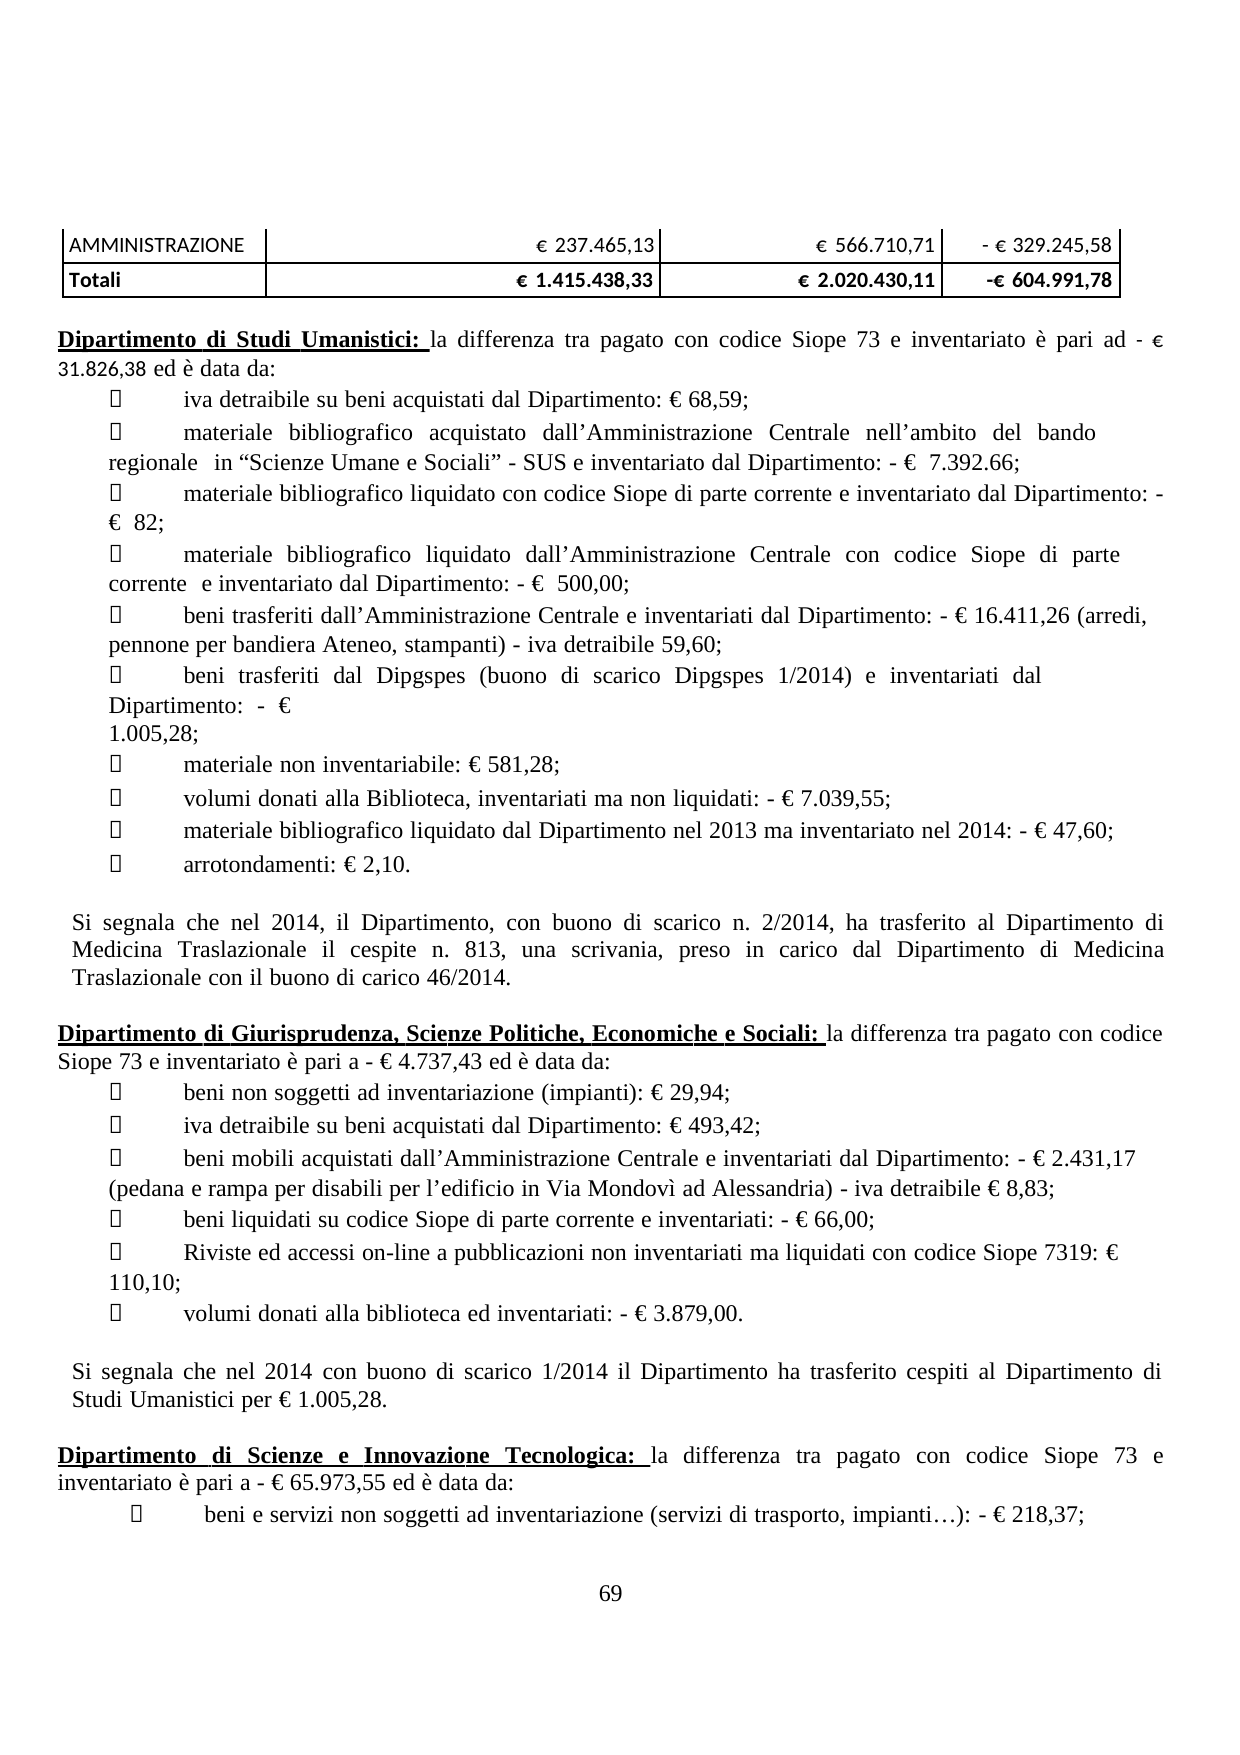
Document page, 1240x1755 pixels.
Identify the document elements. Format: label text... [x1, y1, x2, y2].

text Dipartimento di Scienze e Innovazione Tecnologica: la differenza tra pagato con codice Siope 73 e inventariato è pari a - € 65.973,55 ed è data da: [57, 1441, 1164, 1496]
text 1.005,28; [108, 719, 1175, 746]
list beni trasferiti dal Dipgspes (buono di scarico Dipgspes 1/2014) e inventariati dal Dipartimento: - € [108, 658, 1175, 718]
list iva detraibile su beni acquistati dal Dipartimento: € 493,42; [108, 1108, 1175, 1141]
list materiale bibliografico liquidato dall’Amministrazione Centrale con codice Siope di parte corrente e inventariato dal Dipartimento: - € 500,00; [108, 537, 1164, 597]
list beni liquidati su codice Siope di parte corrente e inventariati: - € 66,00; [108, 1202, 1175, 1234]
list materiale bibliografico liquidato dal Dipartimento nel 2013 ma inventariato nel 2014: - € 47,60; [108, 813, 1175, 846]
table_header AMMINISTRAZIONE [64, 229, 265, 262]
text 31.826,38 ed è data da: [57, 354, 1175, 382]
table_cell € 2.020.430,11 [661, 264, 941, 296]
list beni mobili acquistati dall’Amministrazione Centrale e inventariati dal Dipartimento: - € 2.431,17 (pedana e rampa per disabili per l’edificio in Via Mondovì ad Alessandria) - iva detraibile € 8,83; [108, 1141, 1164, 1201]
list volumi donati alla biblioteca ed inventariati: - € 3.879,00. [108, 1296, 1175, 1328]
text Si segnala che nel 2014 con buono di scarico 1/2014 il Dipartimento ha trasferito cespiti al Dipartimento di Studi Umanistici per € 1.005,28. [72, 1357, 1163, 1412]
list Riviste ed accessi on-line a pubblicazioni non inventariati ma liquidati con codice Siope 7319: € 110,10; [108, 1235, 1175, 1295]
table_cell Totali [64, 264, 265, 296]
list beni trasferiti dall’Amministrazione Centrale e inventariati dal Dipartimento: - € 16.411,26 (arredi, pennone per bandiera Ateneo, stampanti) - iva detraibile 59,60; [108, 597, 1164, 658]
text Si segnala che nel 2014, il Dipartimento, con buono di scarico n. 2/2014, ha trasferito al Dipartimento di Medicina Traslazionale il cespite n. 813, una scrivania, preso in carico dal Dipartimento di Medicina Traslazionale con il buono di carico 46/2014. [72, 908, 1164, 991]
table_cell -€ 604.991,78 [943, 264, 1119, 296]
list volumi donati alla Biblioteca, inventariati ma non liquidati: - € 7.039,55; [108, 780, 1175, 813]
list materiale non inventariabile: € 581,28; [108, 747, 1175, 780]
table_header - € 329.245,58 [943, 229, 1119, 262]
list arrotondamenti: € 2,10. [108, 847, 1175, 879]
list beni non soggetti ad inventariazione (impianti): € 29,94; [108, 1075, 1175, 1107]
text Dipartimento di Studi Umanistici: la differenza tra pagato con codice Siope 73 e inventariato è pari ad - € [57, 326, 1175, 353]
text Dipartimento di Giurisprudenza, Scienze Politiche, Economiche e Sociali: la differenza tra pagato con codice Siope 73 e inventariato è pari a - € 4.737,43 ed è data da: [57, 1019, 1175, 1074]
table_cell € 1.415.438,33 [267, 264, 659, 296]
table_header € 237.465,13 [267, 229, 659, 262]
list beni e servizi non soggetti ad inventariazione (servizi di trasporto, impianti…): - € 218,37; [129, 1496, 1175, 1529]
list materiale bibliografico liquidato con codice Siope di parte corrente e inventariato dal Dipartimento: - € 82; [108, 476, 1175, 536]
table_header € 566.710,71 [661, 229, 941, 262]
list iva detraibile su beni acquistati dal Dipartimento: € 68,59; [108, 382, 1175, 415]
list materiale bibliografico acquistato dall’Amministrazione Centrale nell’ambito del bando regionale in “Scienze Umane e Sociali” - SUS e inventariato dal Dipartimento: - € 7.392.66; [108, 415, 1163, 475]
